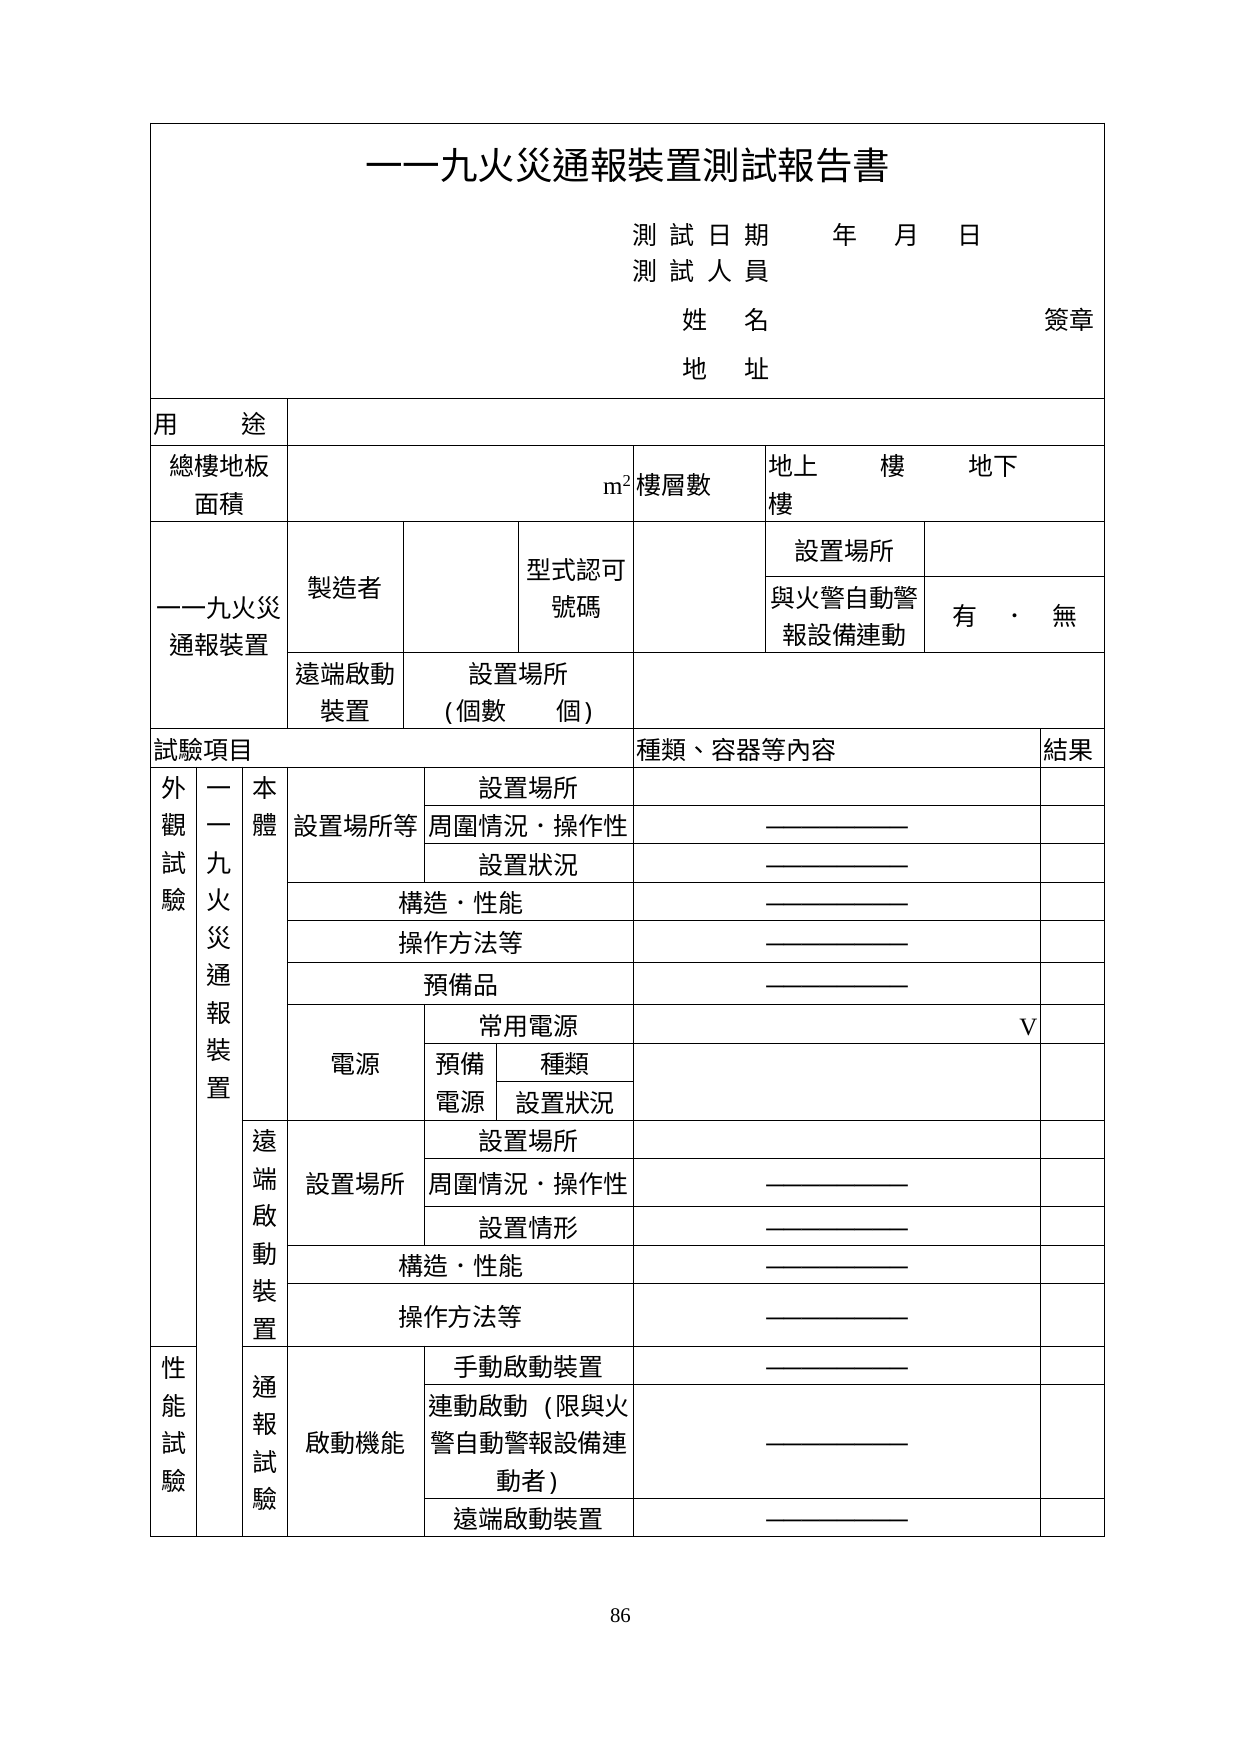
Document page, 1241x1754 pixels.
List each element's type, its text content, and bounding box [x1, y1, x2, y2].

table_cell [634, 653, 1104, 728]
table_cell [151, 252, 629, 301]
table_cell 外觀試驗 [151, 768, 196, 1346]
table_cell [634, 522, 765, 652]
table_cell 預備品 [288, 963, 633, 1004]
table_cell [1041, 1499, 1104, 1536]
table_cell 操作方法等 [288, 921, 633, 962]
table_cell 種類 [497, 1044, 633, 1081]
table_cell ──────── [634, 1246, 1040, 1283]
table_cell [1041, 1246, 1104, 1283]
table_cell 總樓地板 面積 [151, 446, 287, 521]
table_cell [1041, 1121, 1104, 1158]
table_cell 遠端啟動裝置 [288, 653, 403, 728]
table_cell [634, 1044, 1040, 1119]
table_cell 啟動機能 [288, 1347, 424, 1536]
table_cell 遠端啟動裝置 [425, 1499, 633, 1536]
table_cell 設置場所 [288, 1121, 424, 1245]
table_cell 與火警自動警報設備連動 [766, 577, 924, 652]
table_cell [1041, 768, 1104, 805]
table_cell 一一九 火災通報裝置 [197, 768, 242, 1536]
table_cell 有 ． 無 [925, 577, 1104, 652]
table_cell [1041, 1005, 1104, 1042]
table_cell 手動啟動裝置 [425, 1347, 633, 1384]
table_cell [925, 522, 1104, 576]
table_cell 預備電源 [425, 1044, 496, 1119]
table_cell [1041, 1207, 1104, 1245]
table_cell 型式認可號碼 [519, 522, 633, 652]
table_cell 構造．性能 [288, 883, 633, 920]
table_cell 設置場所 (個數 個) [404, 653, 633, 728]
table_cell ──────── [634, 883, 1040, 920]
table_cell [1041, 963, 1104, 1004]
table_cell [1041, 1347, 1104, 1384]
table_cell [1041, 1044, 1104, 1119]
table_cell 測 試 日 期 年 月 日 [629, 203, 1104, 252]
table_cell ──────── [634, 921, 1040, 962]
table_cell 設置場所 [425, 1121, 633, 1158]
table_cell [151, 203, 629, 252]
table_cell [151, 349, 629, 398]
table_cell ──────── [634, 1347, 1040, 1384]
table_cell 姓 名 簽章 [629, 301, 1104, 349]
table_cell [1041, 844, 1104, 882]
table_cell [288, 399, 1104, 445]
table_cell 地上 樓 地下 樓 [766, 446, 1104, 521]
table_cell 常用電源 [425, 1005, 633, 1042]
table_cell 製造者 [288, 522, 403, 652]
table_cell [1041, 921, 1104, 962]
table_cell 地 址 [629, 349, 1104, 398]
table_cell ──────── [634, 806, 1040, 843]
table_cell 樓層數 [634, 446, 765, 521]
table_cell 連動啟動 (限與火警自動警報設備連動者) [425, 1385, 633, 1498]
table_cell 一一九火災通報裝置 [151, 522, 287, 728]
table_cell [151, 301, 629, 349]
table_cell ──────── [634, 1207, 1040, 1245]
table_cell 設置場所 [425, 768, 633, 805]
table_cell [634, 1121, 1040, 1158]
table_cell [1041, 1284, 1104, 1346]
table_cell 性能試驗 [151, 1347, 196, 1536]
table_cell ──────── [634, 1385, 1040, 1498]
table_cell [1041, 1385, 1104, 1498]
table_cell ──────── [634, 1159, 1040, 1206]
table_cell 用 途 [151, 399, 287, 445]
table_cell V [634, 1005, 1040, 1042]
table_cell m2 [288, 446, 633, 521]
table_cell 試驗項目 [151, 729, 633, 767]
table_cell [1041, 883, 1104, 920]
table_cell 結果 [1041, 729, 1104, 767]
table_cell ──────── [634, 1284, 1040, 1346]
table_cell [1041, 806, 1104, 843]
table_cell 周圍情況．操作性 [425, 1159, 633, 1206]
table_cell 設置場所 [766, 522, 924, 576]
table_cell ──────── [634, 963, 1040, 1004]
table_cell 測 試 人 員 [629, 252, 1104, 301]
table_header 一一九火災通報裝置測試報告書 [151, 124, 1104, 203]
table_cell 操作方法等 [288, 1284, 633, 1346]
table_cell 通報試驗 [243, 1347, 287, 1536]
table_cell 設置場所等 [288, 768, 424, 882]
table_cell [404, 522, 518, 652]
table_cell 設置狀況 [425, 844, 633, 882]
table_cell 種類、容器等內容 [634, 729, 1040, 767]
table_cell 設置情形 [425, 1207, 633, 1245]
table_cell ──────── [634, 844, 1040, 882]
table_cell 周圍情況．操作性 [425, 806, 633, 843]
table_cell 構造．性能 [288, 1246, 633, 1283]
table_cell [1041, 1159, 1104, 1206]
table_cell 本體 [243, 768, 287, 1119]
table_cell 電源 [288, 1005, 424, 1119]
table_cell 遠 端啟動裝置 [243, 1121, 287, 1346]
table_cell [634, 768, 1040, 805]
table_cell 設置狀況 [497, 1082, 633, 1119]
table_cell ──────── [634, 1499, 1040, 1536]
